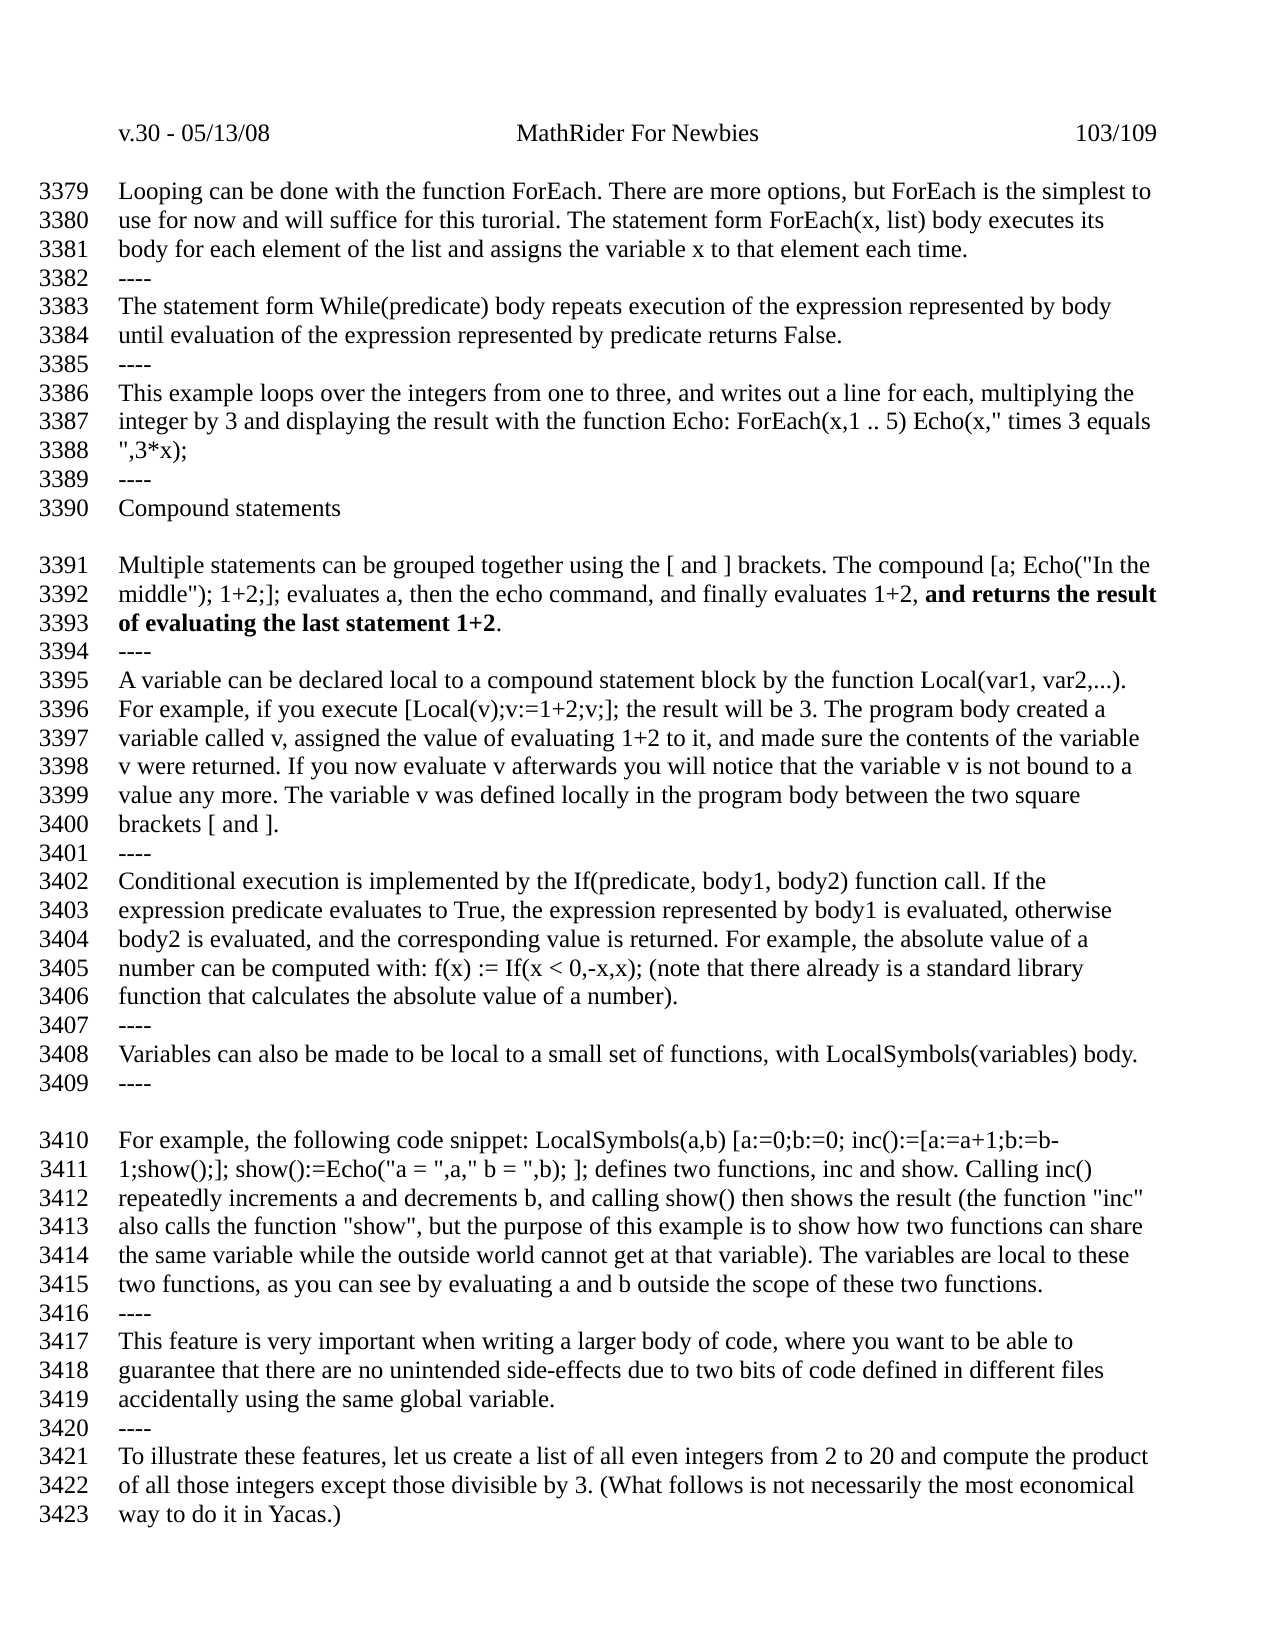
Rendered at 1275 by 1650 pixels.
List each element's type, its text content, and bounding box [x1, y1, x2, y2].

text Variables can also be made to be local to a small set of functions, with LocalSymbols(variables) body. [118, 1039, 1157, 1068]
text Compound statements [118, 493, 1157, 521]
text Looping can be done with the function ForEach. There are more options, but ForEach is the simplest to use for now and will suffice for this turorial. The statement form ForEach(x, list) body executes its body for each element of the list and assigns the variable x to that element each time. [118, 176, 1157, 263]
text This feature is very important when writing a larger body of code, where you want to be able to guarantee that there are no unintended side-effects due to two bits of code defined in different files accidentally using the same global variable. [118, 1326, 1157, 1413]
text ---- [118, 349, 1157, 378]
text A variable can be declared local to a compound statement block by the function Local(var1, var2,...). For example, if you execute [Local(v);v:=1+2;v;]; the result will be 3. The program body created a variable called v, assigned the value of evaluating 1+2 to it, and made sure the contents of the variable v were returned. If you now evaluate v afterwards you will notice that the variable v is not bound to a value any more. The variable v was defined locally in the program body between the two square brackets [ and ]. [118, 665, 1157, 838]
text Conditional execution is implemented by the If(predicate, body1, body2) function call. If the expression predicate evaluates to True, the expression represented by body1 is evaluated, otherwise body2 is evaluated, and the corresponding value is returned. For example, the absolute value of a number can be computed with: f(x) := If(x < 0,-x,x); (note that there already is a standard library function that calculates the absolute value of a number). [118, 866, 1157, 1010]
text The statement form While(predicate) body repeats execution of the expression represented by body until evaluation of the expression represented by predicate returns False. [118, 291, 1157, 349]
text ---- [118, 1413, 1157, 1441]
text ---- [118, 1298, 1157, 1326]
text This example loops over the integers from one to three, and writes out a line for each, multiplying the integer by 3 and displaying the result with the function Echo: ForEach(x,1 .. 5) Echo(x," times 3 equals ",3*x); [118, 378, 1157, 464]
text Multiple statements can be grouped together using the [ and ] brackets. The compound [a; Echo("In the middle"); 1+2;]; evaluates a, then the echo command, and finally evaluates 1+2, and returns the result of evaluating the last statement 1+2. [118, 550, 1157, 636]
text ---- [118, 1068, 1157, 1096]
text To illustrate these features, let us create a list of all even integers from 2 to 20 and compute the product of all those integers except those divisible by 3. (What follows is not necessarily the most economical way to do it in Yacas.) [118, 1441, 1157, 1528]
text ---- [118, 1010, 1157, 1039]
text For example, the following code snippet: LocalSymbols(a,b) [a:=0;b:=0; inc():=[a:=a+1;b:=b-1;show();]; show():=Echo("a = ",a," b = ",b); ]; defines two functions, inc and show. Calling inc() repeatedly increments a and decrements b, and calling show() then shows the result (the function "inc" also calls the function "show", but the purpose of this example is to show how two functions can share the same variable while the outside world cannot get at that variable). The variables are local to these two functions, as you can see by evaluating a and b outside the scope of these two functions. [118, 1125, 1157, 1298]
text ---- [118, 464, 1157, 493]
text ---- [118, 263, 1157, 291]
text ---- [118, 636, 1157, 665]
text ---- [118, 838, 1157, 866]
